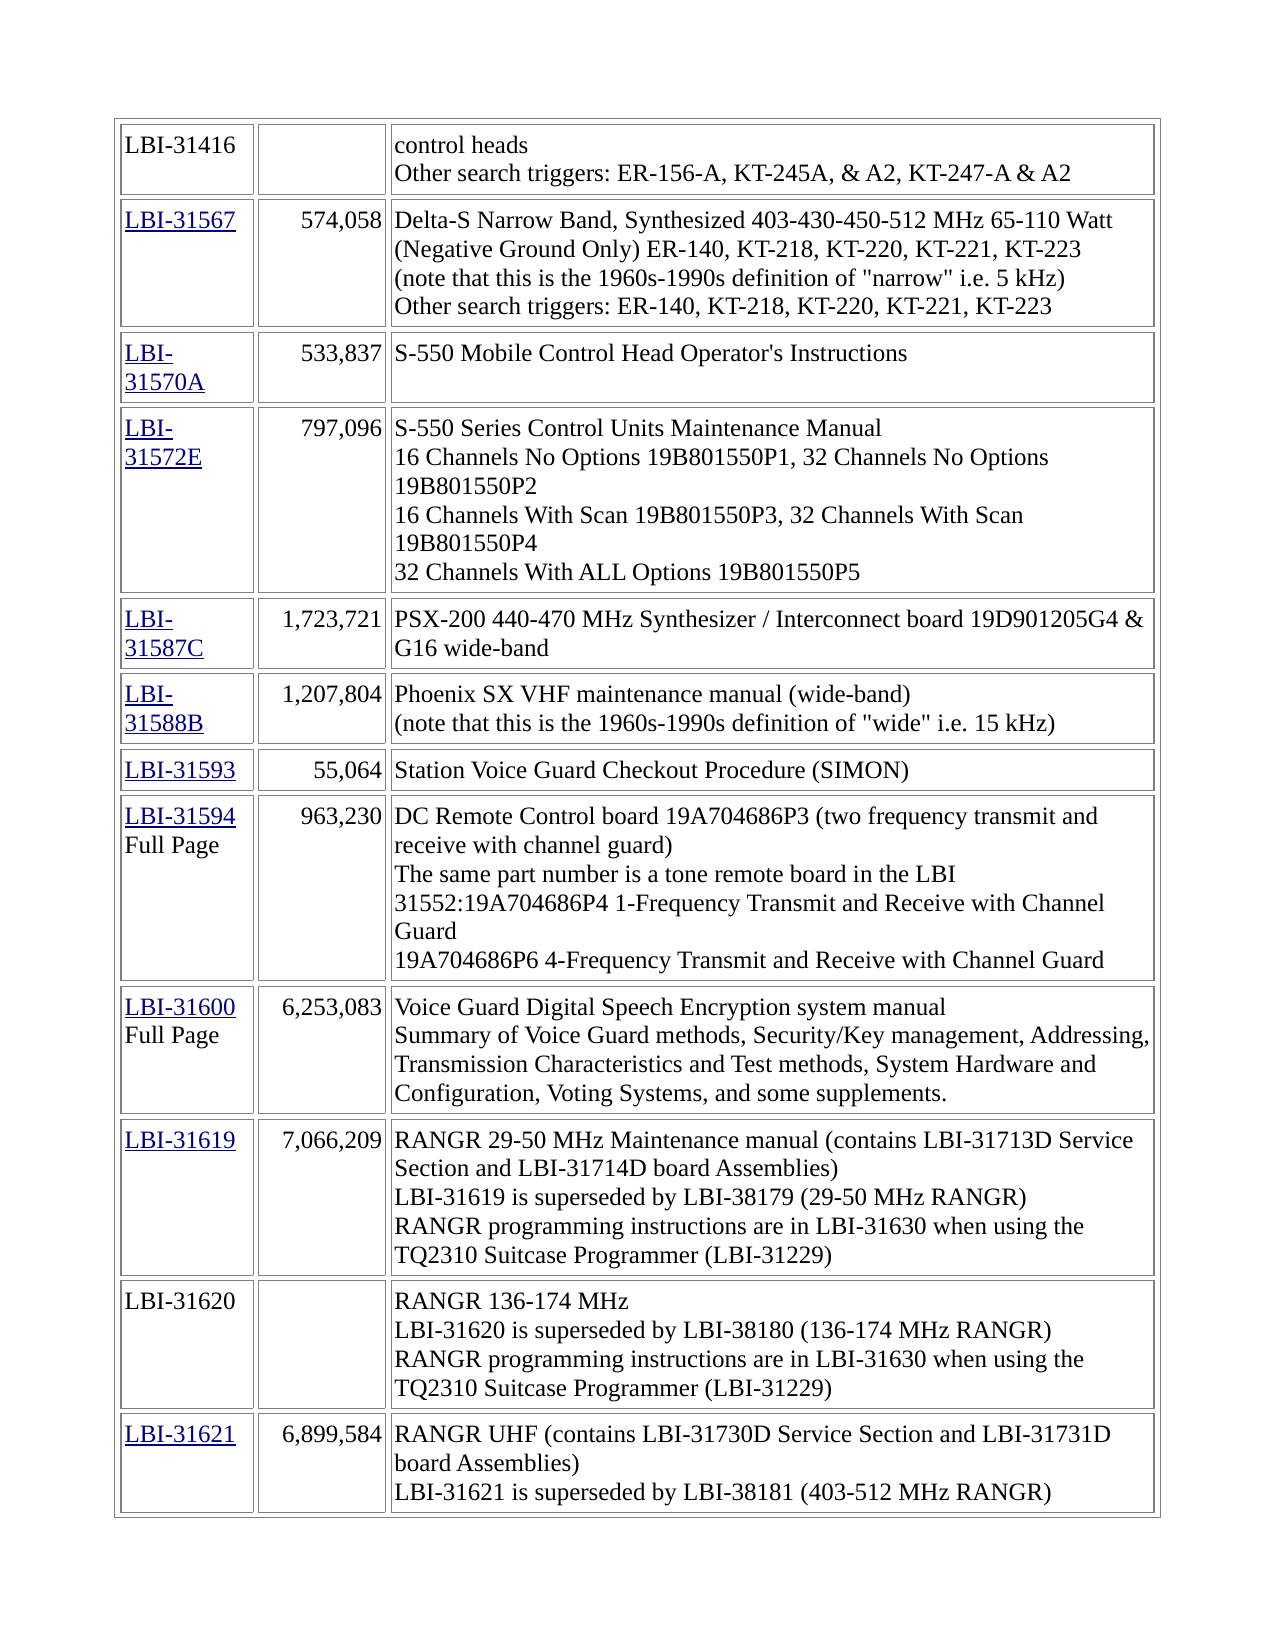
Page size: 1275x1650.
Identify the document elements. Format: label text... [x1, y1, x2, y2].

table_cell control heads Other search triggers: ER-156-A, KT-245A, & A2, KT-247-A & A2 [388, 119, 1157, 193]
table_cell 1,723,721 [255, 592, 388, 668]
table_cell 1,207,804 [255, 668, 388, 743]
table_cell LBI-31594 Full Page [118, 790, 255, 980]
table_cell LBI-31570A [118, 326, 255, 402]
table_cell Delta-S Narrow Band, Synthesized 403-430-450-512 MHz 65-110 Watt (Negative Ground Only) ER-140, KT-218, KT-220, KT-221, KT-223 (note that this is the 1960s-1990s definition of "narrow" i.e. 5 kHz) Other search triggers: ER-140, KT-218, KT-220, KT-221, KT-223 [388, 194, 1157, 326]
table_cell LBI-31593 [118, 743, 255, 790]
table_cell LBI-31588B [118, 668, 255, 743]
table_cell 963,230 [255, 790, 388, 980]
table_cell PSX-200 440-470 MHz Synthesizer / Interconnect board 19D901205G4 & G16 wide-band [388, 592, 1157, 668]
table_cell S-550 Mobile Control Head Operator's Instructions [388, 326, 1157, 402]
table_cell RANGR UHF (contains LBI-31730D Service Section and LBI-31731D board Assemblies) LBI-31621 is superseded by LBI-38181 (403-512 MHz RANGR) [388, 1408, 1157, 1512]
table_cell LBI-31621 [118, 1408, 255, 1512]
table_cell Station Voice Guard Checkout Procedure (SIMON) [388, 743, 1157, 790]
table_cell Voice Guard Digital Speech Encryption system manual Summary of Voice Guard methods, Security/Key management, Addressing, Transmission Characteristics and Test methods, System Hardware and Configuration, Voting Systems, and some supplements. [388, 980, 1157, 1113]
table_cell RANGR 136-174 MHz LBI-31620 is superseded by LBI-38180 (136-174 MHz RANGR) RANGR programming instructions are in LBI-31630 when using the TQ2310 Suitcase Programmer (LBI-31229) [388, 1275, 1157, 1408]
table_cell LBI-31600 Full Page [118, 980, 255, 1113]
table_cell 797,096 [255, 402, 388, 592]
table_cell S-550 Series Control Units Maintenance Manual 16 Channels No Options 19B801550P1, 32 Channels No Options 19B801550P2 16 Channels With Scan 19B801550P3, 32 Channels With Scan 19B801550P4 32 Channels With ALL Options 19B801550P5 [388, 402, 1157, 592]
table_cell LBI-31619 [118, 1113, 255, 1275]
table_cell DC Remote Control board 19A704686P3 (two frequency transmit and receive with channel guard) The same part number is a tone remote board in the LBI 31552:19A704686P4 1-Frequency Transmit and Receive with Channel Guard 19A704686P6 4-Frequency Transmit and Receive with Channel Guard [388, 790, 1157, 980]
table_cell LBI-31572E [118, 402, 255, 592]
table_cell Phoenix SX VHF maintenance manual (wide-band) (note that this is the 1960s-1990s definition of "wide" i.e. 15 kHz) [388, 668, 1157, 743]
table_cell [259, 1281, 385, 1408]
table_cell 6,899,584 [255, 1408, 388, 1512]
table_cell LBI-31567 [118, 194, 255, 326]
table_cell 6,253,083 [255, 980, 388, 1113]
table_cell 574,058 [255, 194, 388, 326]
table_cell 55,064 [255, 743, 388, 790]
table_cell RANGR 29-50 MHz Maintenance manual (contains LBI-31713D Service Section and LBI-31714D board Assemblies) LBI-31619 is superseded by LBI-38179 (29-50 MHz RANGR) RANGR programming instructions are in LBI-31630 when using the TQ2310 Suitcase Programmer (LBI-31229) [388, 1113, 1157, 1275]
table_cell [255, 119, 388, 193]
table_cell LBI-31587C [118, 592, 255, 668]
table_cell LBI-31416 [118, 119, 255, 193]
table_cell [255, 1275, 388, 1408]
table_cell 533,837 [255, 326, 388, 402]
table_cell 7,066,209 [255, 1113, 388, 1275]
table_cell LBI-31620 [118, 1275, 255, 1408]
